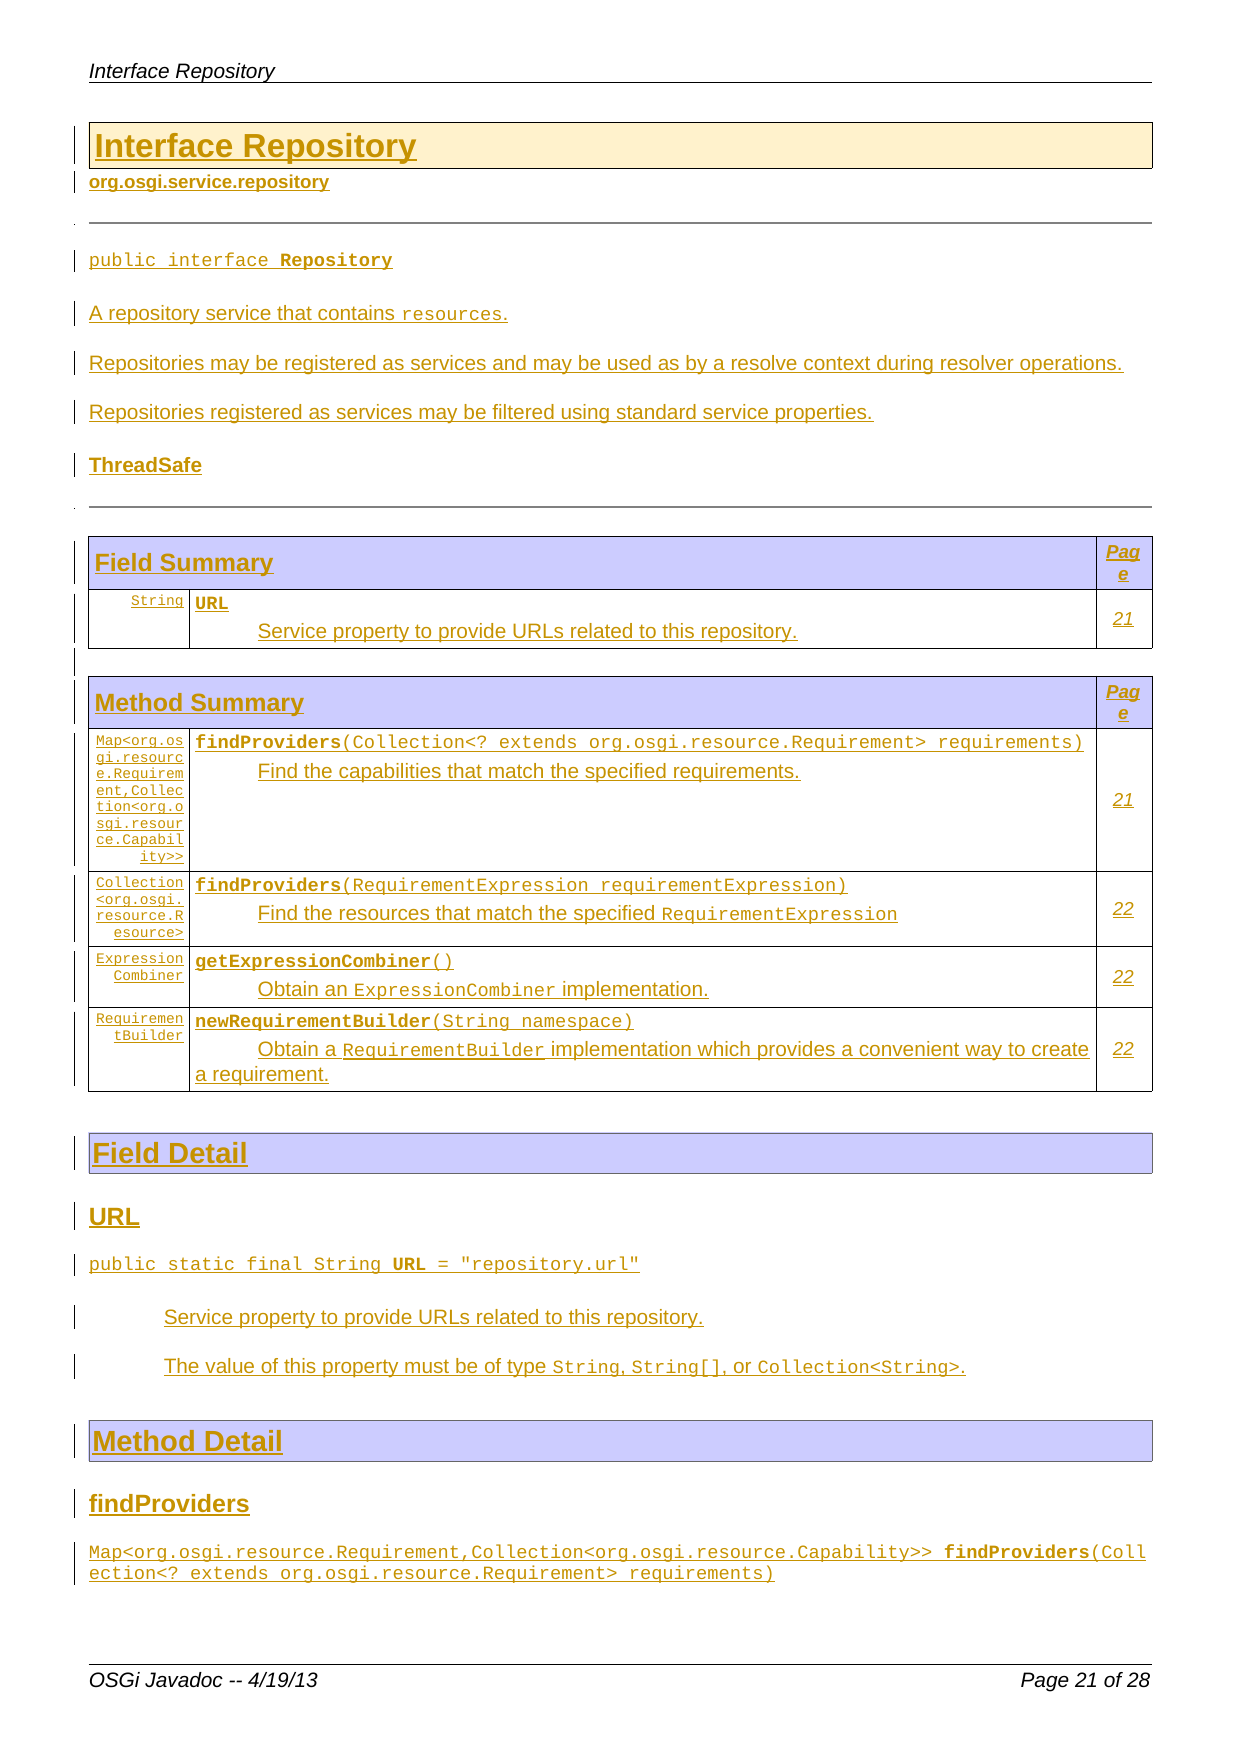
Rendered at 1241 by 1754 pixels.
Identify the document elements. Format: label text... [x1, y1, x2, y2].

subtitle URL [88, 1202, 1152, 1230]
text Service property to provide URLs related to this repository. [163, 1305, 1152, 1329]
table_cell String [89, 590, 189, 648]
subtitle findProviders [88, 1489, 1152, 1518]
table_cell RequirementBuilder [89, 1008, 189, 1091]
subtitle Interface Repository [90, 123, 1152, 168]
text A repository service that contains resources. [88, 301, 1152, 326]
text public interface Repository [88, 250, 1152, 272]
text Repositories may be registered as services and may be used as by a resolve context during resolver operations. [88, 351, 1152, 375]
table_header Field Summary [89, 537, 1096, 589]
table_cell Map<org.osgi.resource.Requirement,Collection<org.osgi.resour ce.Capability>> [89, 729, 189, 871]
table_cell findProviders(RequirementExpression requirementExpression) Find the resources that match the specified RequirementExpression [190, 872, 1096, 946]
text Repositories registered as services may be filtered using standard service properties. [88, 400, 1152, 424]
subtitle Method Detail [90, 1421, 1152, 1461]
table_cell 22 [1097, 729, 1152, 871]
text org.osgi.service.repository [88, 171, 1152, 193]
table_cell getExpressionCombiner() Obtain an ExpressionCombiner implementation. [190, 947, 1096, 1007]
table_cell 23 [1097, 947, 1152, 1007]
table_cell ExpressionCombiner [89, 947, 189, 1007]
table_cell findProviders(Collection<? extends org.osgi.resource.Requirement> requirements) Find the capabilities that match the specified requirements. [190, 729, 1096, 871]
subtitle Field Detail [90, 1134, 1152, 1173]
text Map<org.osgi.resource.Requirement,Collection<org.osgi.resource.Capability>> findProviders(Collection<? extends org.osgi.resource.Requirement> requirements) [88, 1542, 1152, 1585]
text public static final String URL = "repository.url" [88, 1254, 1152, 1276]
table_cell URL Service property to provide URLs related to this repository. [190, 590, 1096, 648]
table_cell 23 [1097, 1008, 1152, 1091]
table_cell 23 [1097, 872, 1152, 946]
table_cell newRequirementBuilder(String namespace) Obtain a RequirementBuilder implementation which provides a convenient way to create a requirement. [190, 1008, 1096, 1091]
table_cell Collection<org.osgi.resource.Resource> [89, 872, 189, 946]
table_header Page [1097, 537, 1152, 589]
text ThreadSafe [88, 453, 1152, 477]
table_cell 22 [1097, 590, 1152, 648]
table_header Page [1097, 677, 1152, 728]
text The value of this property must be of type String, String[], or Collection<String>. [163, 1354, 1152, 1379]
table_header Method Summary [89, 677, 1096, 728]
